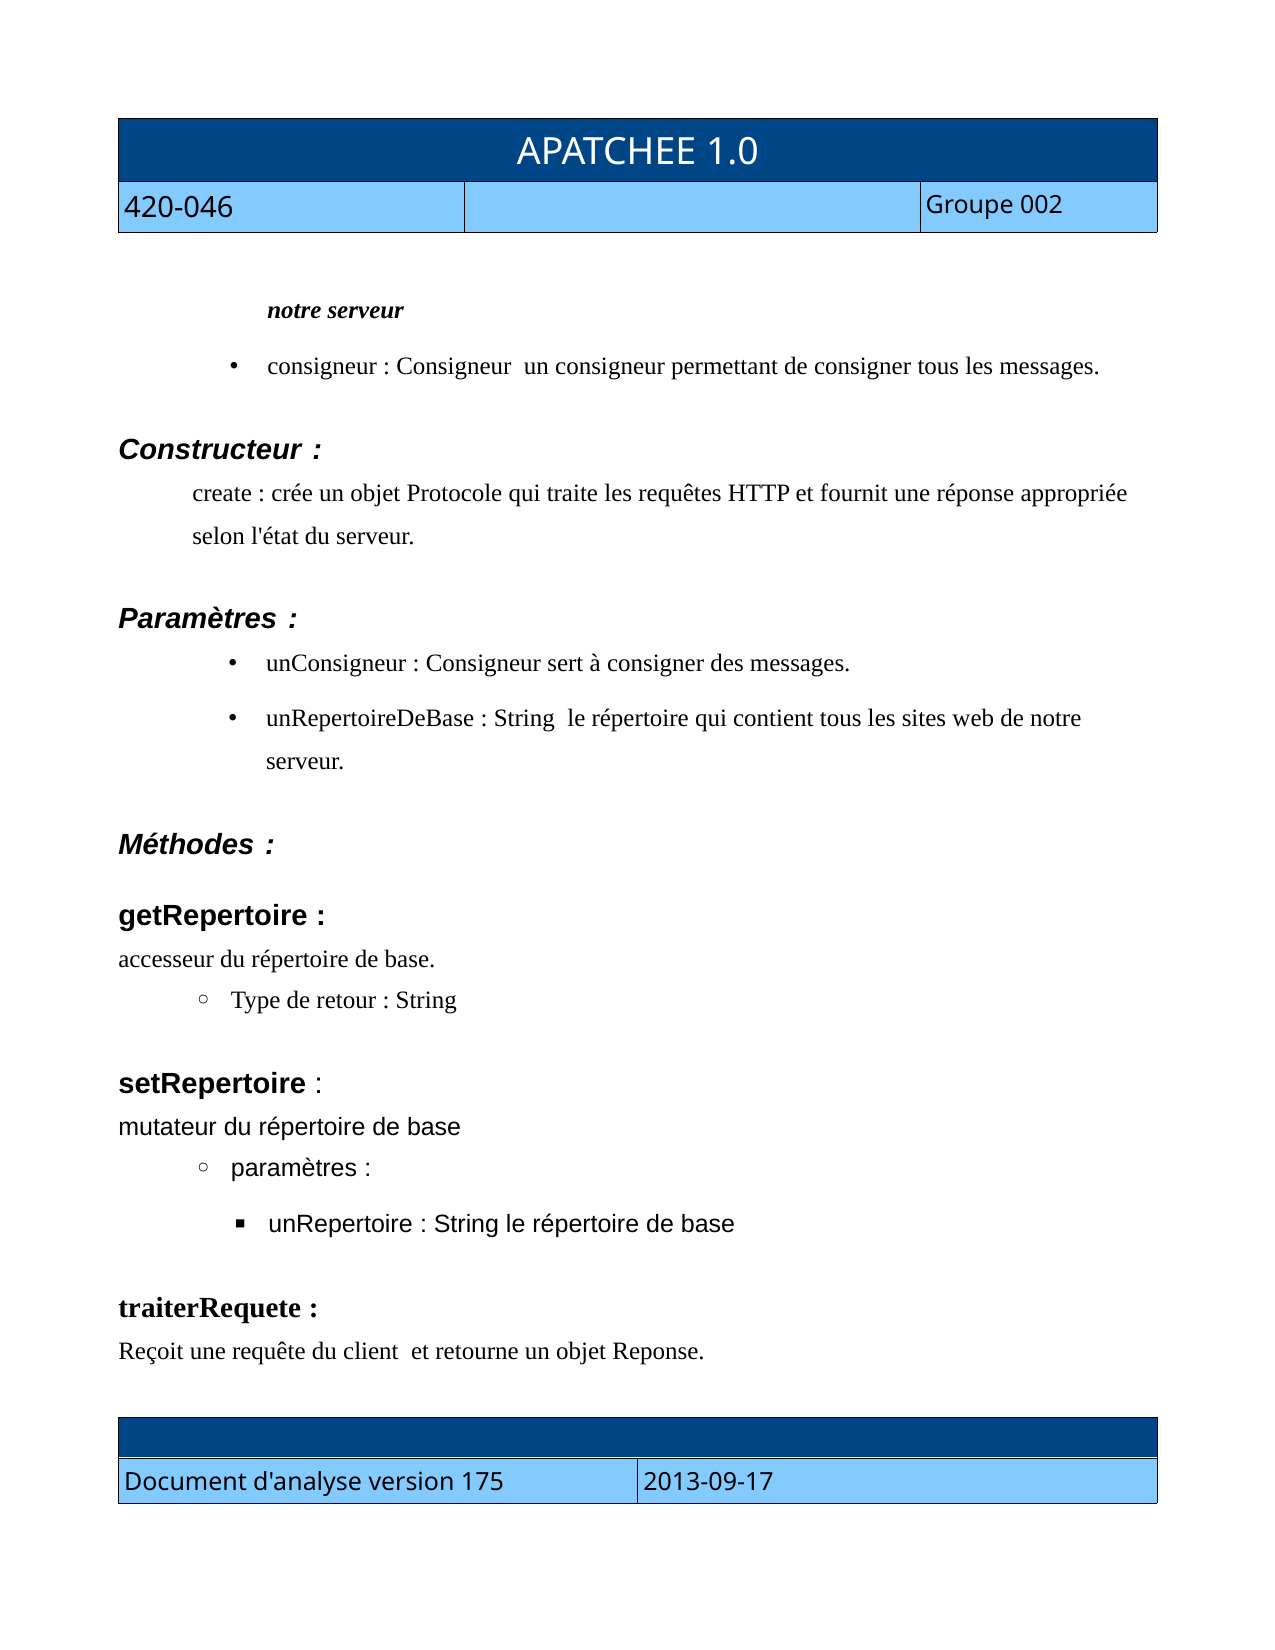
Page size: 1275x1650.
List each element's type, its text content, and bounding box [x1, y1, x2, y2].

subtitle Constructeur : [118, 432, 1157, 465]
text Reçoit une requête du client et retourne un objet Reponse. [118, 1336, 1157, 1364]
list unConsigneur : Consigneur sert à consigner des messages. [228, 648, 1157, 676]
list consigneur : Consigneur un consigneur permettant de consigner tous les messages. [229, 351, 1157, 380]
text accesseur du répertoire de base. [118, 944, 1157, 973]
list notre serveur [229, 296, 1157, 324]
list unRepertoire : String le répertoire de base [231, 1209, 1157, 1238]
text mutateur du répertoire de base [118, 1112, 1157, 1141]
subtitle Paramètres : [118, 602, 1157, 635]
list Type de retour : String [193, 985, 1157, 1014]
subtitle setRepertoire : [118, 1066, 1157, 1099]
subtitle Méthodes : [118, 827, 1157, 861]
text create : crée un objet Protocole qui traite les requêtes HTTP et fournit une réponse appropriée selon l'état du serveur. [192, 478, 1157, 550]
subtitle getRepertoire : [118, 898, 1157, 932]
list unRepertoireDeBase : String le répertoire qui contient tous les sites web de notre serveur. [228, 703, 1157, 775]
list paramètres : [193, 1153, 1157, 1182]
